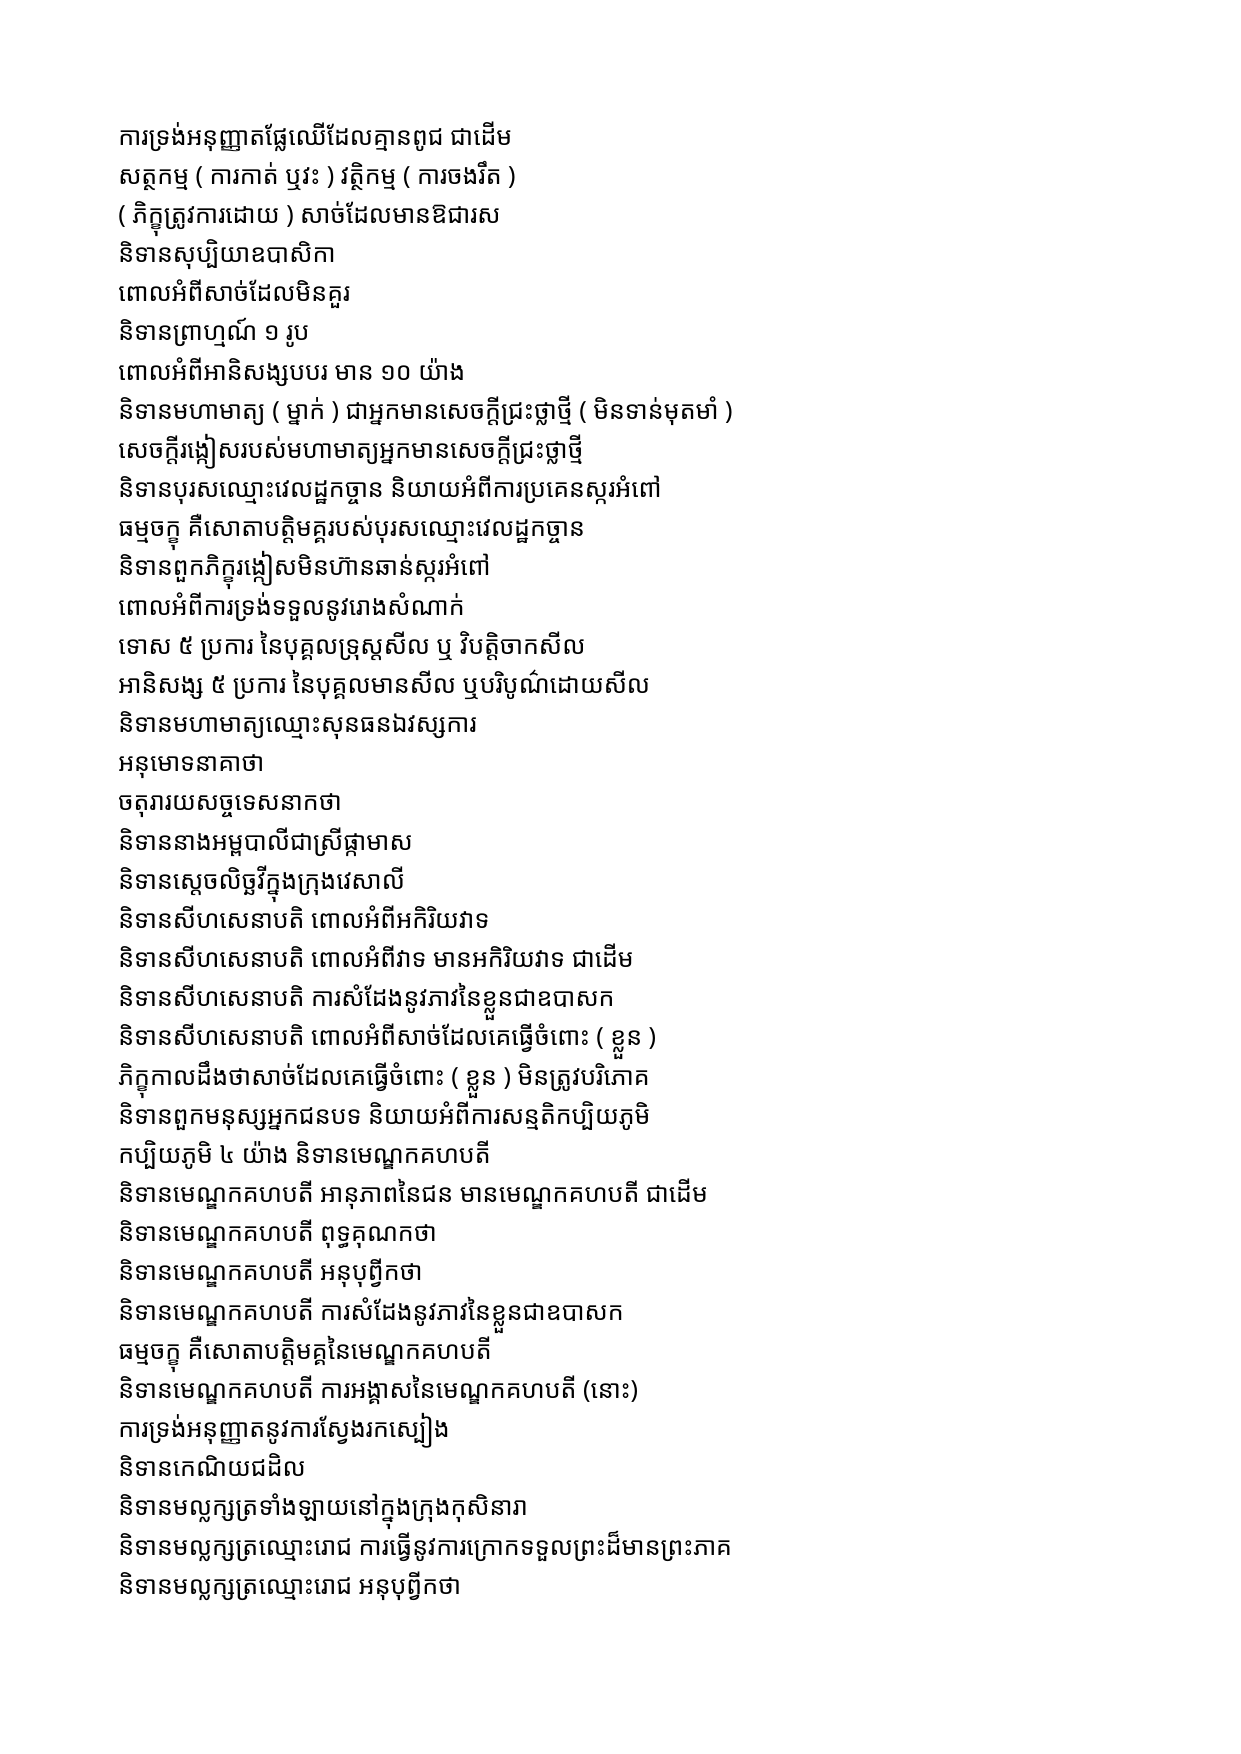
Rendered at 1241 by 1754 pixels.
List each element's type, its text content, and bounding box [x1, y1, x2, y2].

text និទានសីហសេនាបតិ ពោលអំពីអកិរិយវាទ [118, 901, 1122, 936]
text អានិសង្ស ៥ ប្រការ នៃបុគ្គលមានសីល ឬបរិបូណ៌ដោយសីល [118, 666, 1122, 701]
text ពោលអំពីការទ្រង់ទទួលនូវរោងសំណាក់ [118, 588, 1122, 622]
text និទានបុរសឈ្មោះវេលដ្ឋកច្ចាន និយាយអំពីការប្រគេនស្ករអំពៅ [118, 471, 1122, 505]
text និទាននាងអម្ពបាលីជាស្រីផ្កាមាស [118, 823, 1122, 857]
text ភិក្ខុកាលដឹងថាសាច់ដែលគេធ្វើចំពោះ ( ខ្លួន ) មិនត្រូវបរិភោគ [118, 1058, 1122, 1092]
text ការទ្រង់អនុញ្ញាតនូវការស្វែងរកស្បៀង [118, 1411, 1122, 1445]
text និទានមល្លក្សត្រឈ្មោះរោជ ការធ្វើនូវការក្រោកទទួលព្រះដ៏មានព្រះភាគ [118, 1528, 1122, 1562]
text និទានពួកមនុស្សអ្នកជនបទ និយាយអំពីការសន្មតិកប្បិយភូមិ [118, 1097, 1122, 1131]
text និទានពួកភិក្ខុរង្កៀសមិនហ៊ានឆាន់ស្ករអំពៅ [118, 549, 1122, 583]
text និទានមល្លក្សត្រឈ្មោះរោជ អនុបុព្វីកថា [118, 1567, 1122, 1601]
text កប្បិយភូមិ ៤ យ៉ាង និទានមេណ្ឌកគហបតី [118, 1136, 1122, 1171]
text ( ភិក្ខុត្រូវការដោយ ) សាច់ដែលមានឱជារស [118, 196, 1122, 231]
text និទានមេណ្ឌកគហបតី អនុបុព្វីកថា [118, 1254, 1122, 1288]
text និទានព្រាហ្មណ៍ ១ រូប [118, 314, 1122, 348]
text ធម្មចក្ខុ គឺសោតាបត្តិមគ្គរបស់បុរសឈ្មោះវេលដ្ឋកច្ចាន [118, 510, 1122, 544]
text សត្ថកម្ម ( ការកាត់ ឬវះ ) វត្ថិកម្ម ( ការចងរឹត ) [118, 157, 1122, 191]
text និទានមហាមាត្យ ( ម្នាក់ ) ជាអ្នកមានសេចក្តីជ្រះថ្លាថ្មី ( មិនទាន់មុតមាំ ) [118, 392, 1122, 426]
text និទានមល្លក្សត្រទាំងឡាយនៅក្នុងក្រុងកុសិនារា [118, 1489, 1122, 1523]
text និទានសីហសេនាបតិ ការសំដែងនូវភាវនៃខ្លួនជាឧបាសក [118, 980, 1122, 1014]
text អនុមោទនាគាថា [118, 745, 1122, 779]
text ទោស ៥ ប្រការ នៃបុគ្គលទ្រុស្តសីល ឬ វិបត្តិចាកសីល [118, 627, 1122, 661]
text និទានមេណ្ឌកគហបតី ពុទ្ធគុណកថា [118, 1215, 1122, 1249]
text និទានមេណ្ឌកគហបតី ការអង្គាសនៃមេណ្ឌកគហបតី (នោះ) [118, 1371, 1122, 1406]
text និទានមេណ្ឌកគហបតី ការសំដែងនូវភាវនៃខ្លួនជាឧបាសក [118, 1293, 1122, 1327]
text និទានសីហសេនាបតិ ពោលអំពីសាច់ដែលគេធ្វើចំពោះ ( ខ្លួន ) [118, 1019, 1122, 1053]
text ចតុរារយសច្ចទេសនាកថា [118, 784, 1122, 818]
text ការទ្រង់អនុញ្ញាតផ្លែឈើដែលគ្មានពូជ ជាដើម [118, 118, 1122, 152]
text ធម្មចក្ខុ គឺសោតាបត្តិមគ្គនៃមេណ្ឌកគហបតី [118, 1332, 1122, 1366]
text ពោលអំពីសាច់ដែលមិនគួរ [118, 275, 1122, 309]
text សេចក្តីរង្កៀសរបស់មហាមាត្យអ្នកមានសេចក្តីជ្រះថ្លាថ្មី [118, 431, 1122, 466]
text និទានមេណ្ឌកគហបតី អានុភាពនៃជន មានមេណ្ឌកគហបតី ជាដើម [118, 1176, 1122, 1210]
text និទានស្តេចលិច្ឆវីក្នុងក្រុងវេសាលី [118, 862, 1122, 896]
text និទានកេណិយជដិល [118, 1450, 1122, 1484]
text និទានសីហសេនាបតិ ពោលអំពីវាទ មានអកិរិយវាទ ជាដើម [118, 941, 1122, 975]
text និទានសុប្បិយាឧបាសិកា [118, 236, 1122, 270]
text ពោលអំពីអានិសង្សបបរ មាន ១០ យ៉ាង [118, 353, 1122, 387]
text និទានមហាមាត្យឈ្មោះសុនធនឯវស្សការ [118, 706, 1122, 740]
